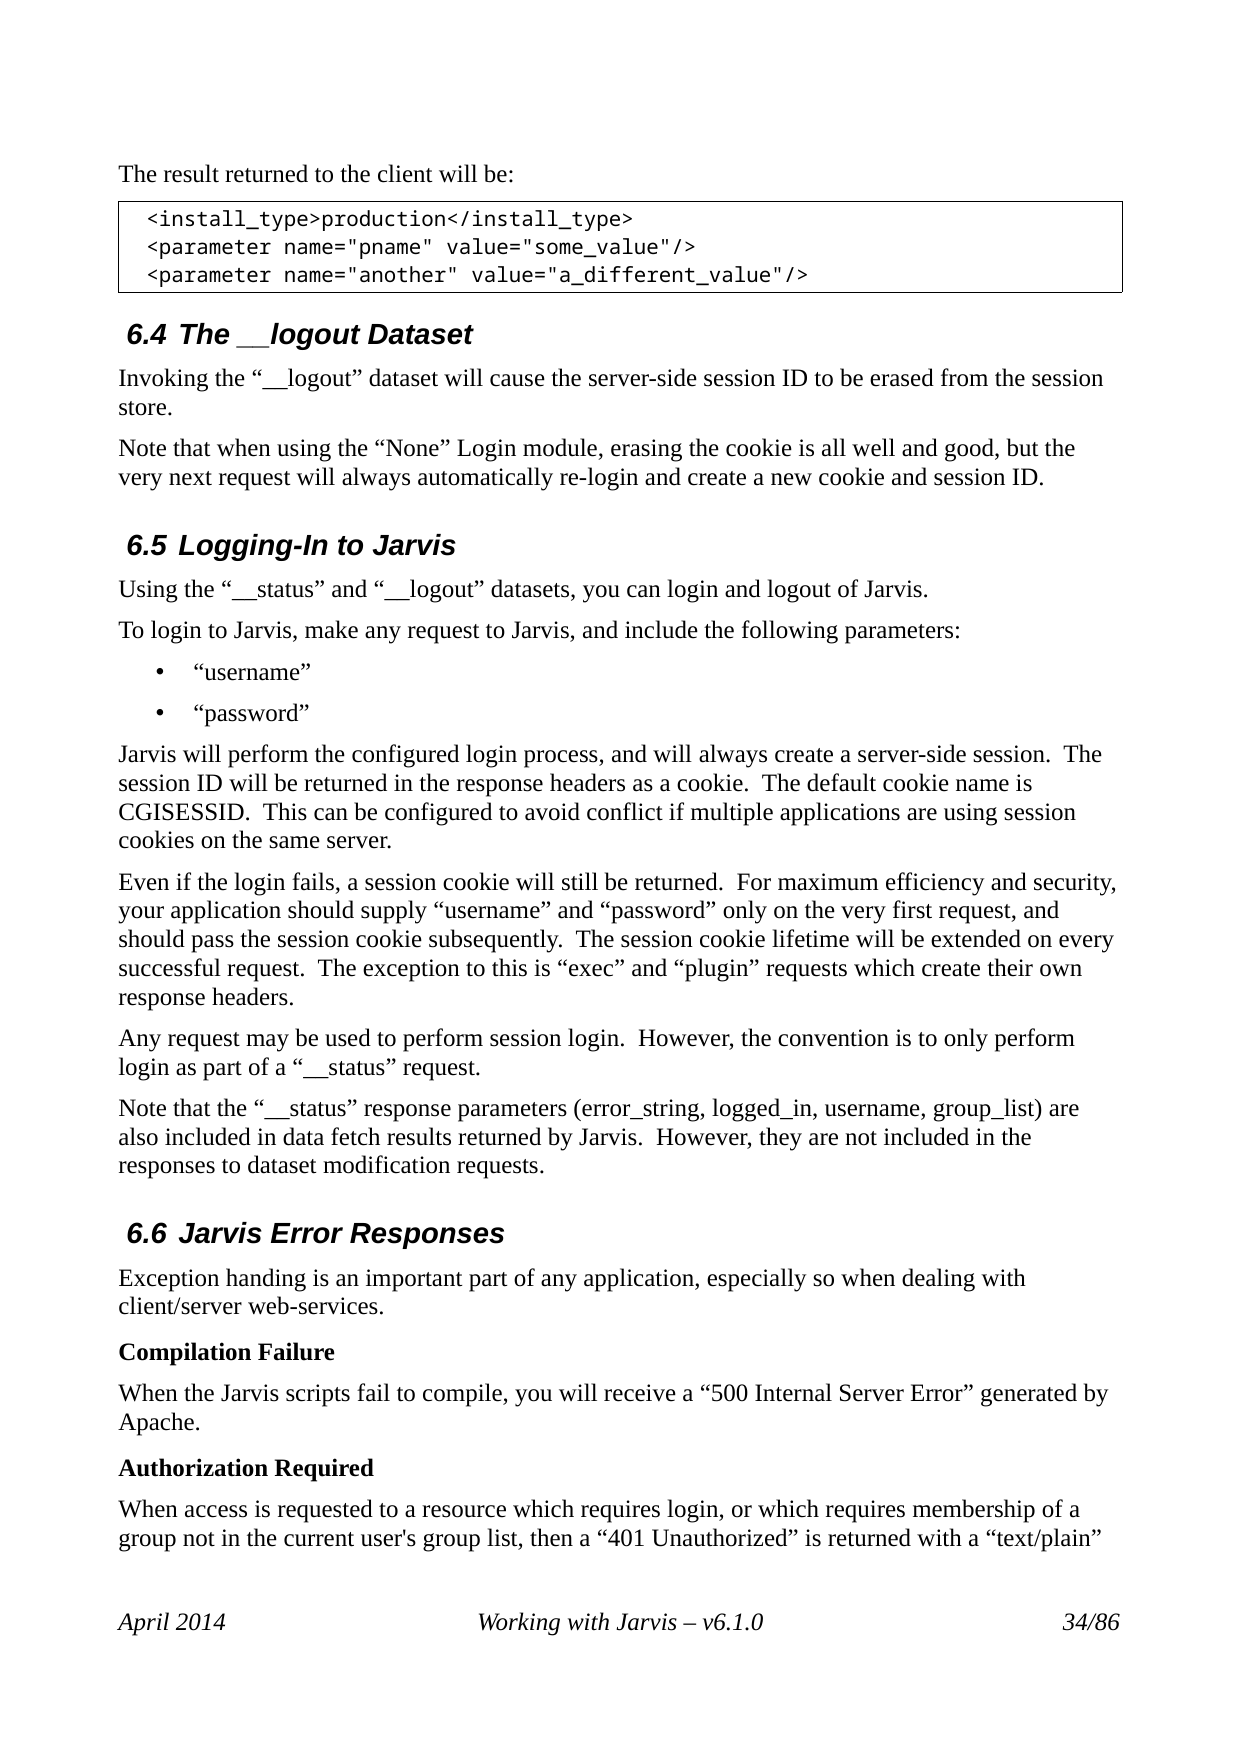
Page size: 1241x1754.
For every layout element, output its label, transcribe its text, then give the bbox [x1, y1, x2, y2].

text When access is requested to a resource which requires login, or which requires membership of a group not in the current user's group list, then a “401 Unauthorized” is returned with a “text/plain” [118, 1494, 1122, 1552]
text Even if the login fails, a session cookie will still be returned. For maximum efficiency and security, your application should supply “username” and “password” only on the very first request, and should pass the session cookie subsequently. The session cookie lifetime will be extended on every successful request. The exception to this is “exec” and “plugin” requests which create their own response headers. [118, 867, 1122, 1010]
text <install_type>production</install_type> [119, 202, 1122, 229]
subtitle Logging-In to Jarvis [118, 528, 1122, 562]
subtitle Compilation Failure [118, 1337, 1122, 1366]
subtitle Authorization Required [118, 1453, 1122, 1482]
text To login to Jarvis, make any request to Jarvis, and include the following parameters: [118, 615, 1122, 644]
text Note that the “__status” response parameters (error_string, logged_in, username, group_list) are also included in data fetch results returned by Jarvis. However, they are not included in the responses to dataset modification requests. [118, 1093, 1122, 1179]
subtitle The __logout Dataset [118, 317, 1122, 351]
text The result returned to the client will be: [118, 159, 1122, 188]
text Exception handing is an important part of any application, especially so when dealing with client/server web-services. [118, 1263, 1122, 1320]
subtitle Jarvis Error Responses [118, 1217, 1122, 1250]
text <parameter name="pname" value="some_value"/> [119, 229, 1122, 257]
text Jarvis will perform the configured login process, and will always create a server-side session. The session ID will be returned in the response headers as a cookie. The default cookie name is CGISESSID. This can be configured to avoid conflict if multiple applications are using session cookies on the same server. [118, 739, 1122, 854]
text When the Jarvis scripts fail to compile, you will receive a “500 Internal Server Error” generated by Apache. [118, 1378, 1122, 1436]
text Using the “__status” and “__logout” datasets, you can login and logout of Jarvis. [118, 574, 1122, 603]
list “username” [156, 657, 1122, 685]
list “password” [156, 698, 1122, 727]
text <parameter name="another" value="a_different_value"/> [119, 257, 1122, 292]
text Any request may be used to perform session login. However, the convention is to only perform login as part of a “__status” request. [118, 1023, 1122, 1080]
text Invoking the “__logout” dataset will cause the server-side session ID to be erased from the session store. [118, 363, 1122, 421]
text Note that when using the “None” Login module, erasing the cookie is all well and good, but the very next request will always automatically re-login and create a new cookie and session ID. [118, 433, 1122, 491]
